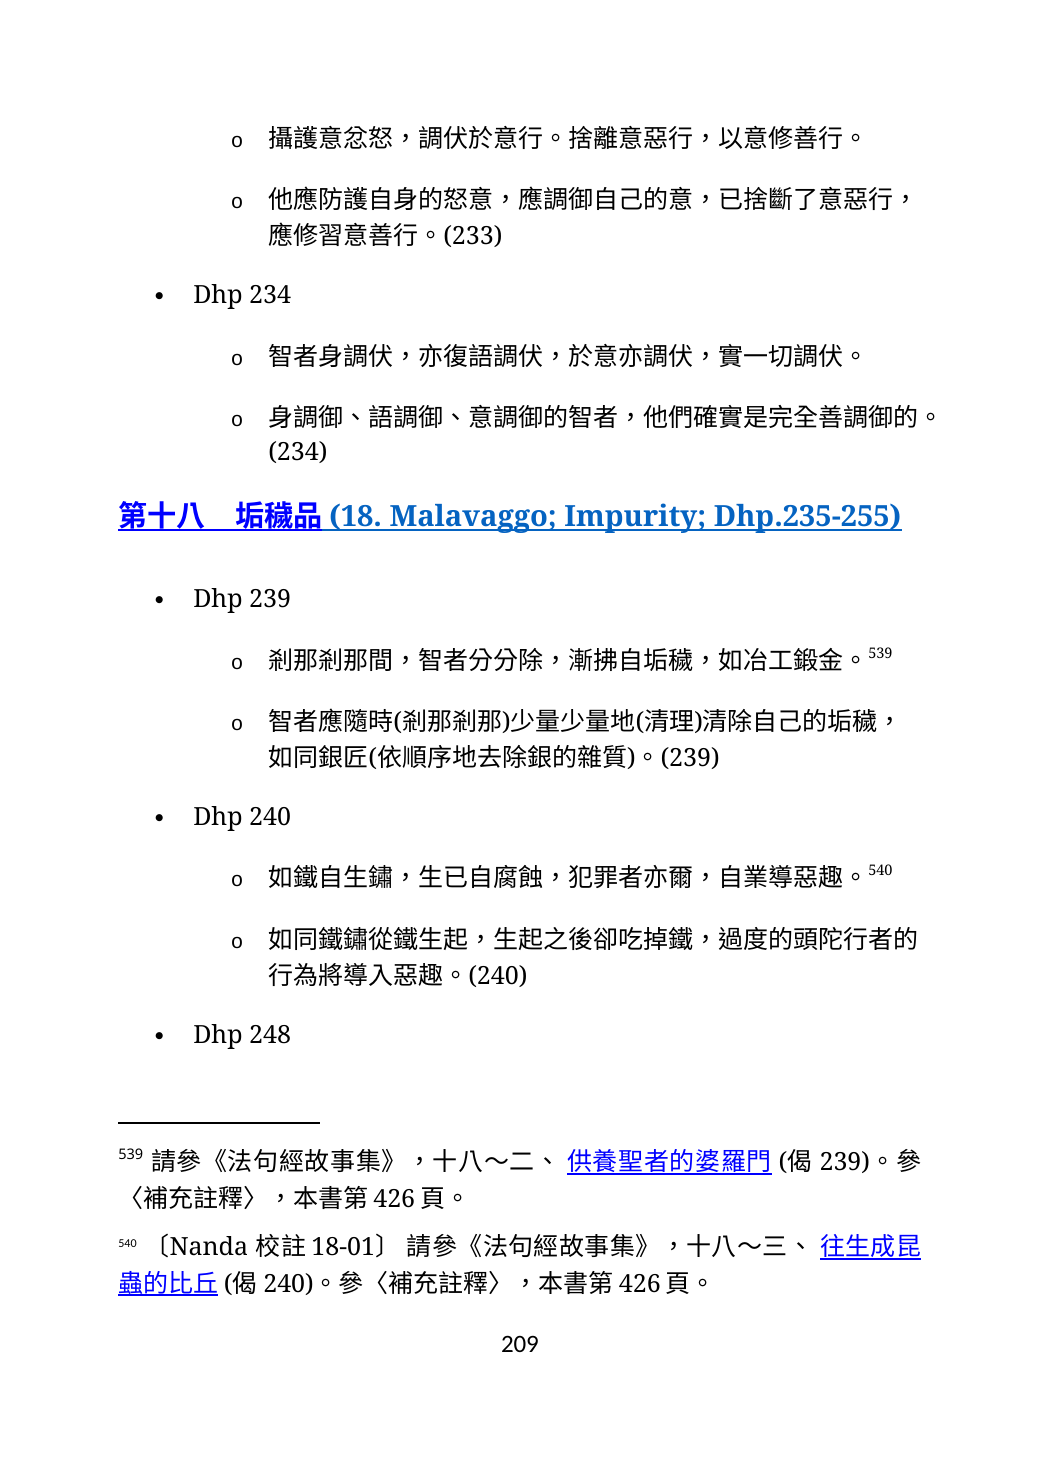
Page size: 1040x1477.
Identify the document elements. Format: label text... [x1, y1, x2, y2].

list 智者應隨時(剎那剎那)少量少量地(清理)清除自己的垢穢，如同銀匠(依順序地去除銀的雜質)。(239) [231, 701, 921, 774]
list 如同鐵鏽從鐵生起，生起之後卻吃掉鐵，過度的頭陀行者的行為將導入惡趣。(240) [231, 919, 921, 992]
list 請參《法句經故事集》，十八～二、 供養聖者的婆羅門 (偈 239)。參〈補充註釋〉，本書第426頁。 [118, 1142, 921, 1214]
list Dhp 234 [156, 277, 921, 311]
list Dhp 248 [156, 1017, 921, 1051]
list 他應防護自身的怒意，應調御自己的意，已捨斷了意惡行，應修習意善行。(233) [231, 179, 921, 252]
list 〔Nanda 校註18-01〕 請參《法句經故事集》，十八～三、 往生成昆蟲的比丘 (偈 240)。參〈補充註釋〉，本書第426頁。 [118, 1227, 921, 1299]
list 智者身調伏，亦復語調伏，於意亦調伏，實一切調伏。 [231, 336, 921, 372]
list Dhp 239 [156, 581, 921, 615]
list 身調御、語調御、意調御的智者，他們確實是完全善調御的。(234) [231, 397, 921, 467]
list 攝護意忿怒，調伏於意行。捨離意惡行，以意修善行。 [231, 118, 921, 154]
subtitle 第十八 垢穢品 (18. Malavaggo; Impurity; Dhp.235-255) [118, 492, 921, 535]
list 剎那剎那間，智者分分除，漸拂自垢穢，如冶工鍛金。 [231, 640, 921, 676]
list Dhp 240 [156, 799, 921, 833]
list 如鐵自生鏽，生已自腐蝕，犯罪者亦爾，自業導惡趣。 [231, 858, 921, 894]
